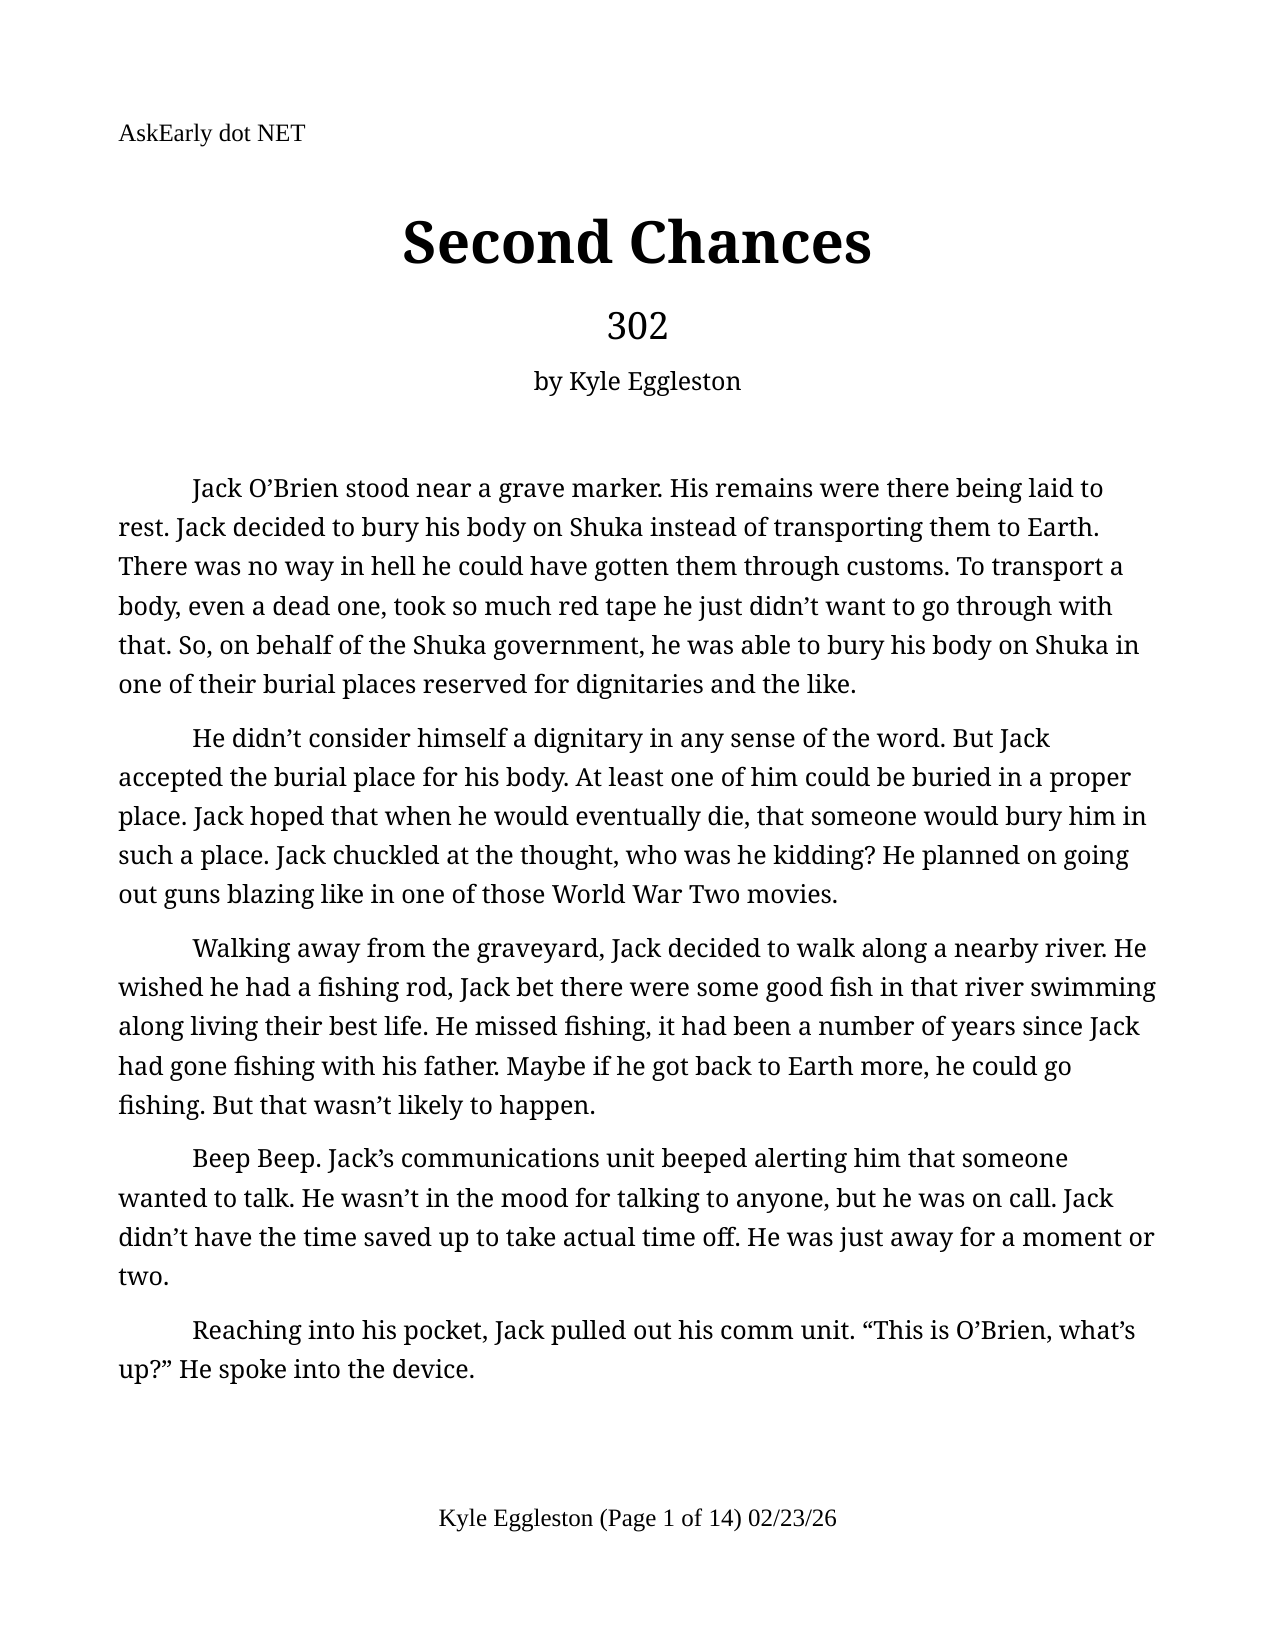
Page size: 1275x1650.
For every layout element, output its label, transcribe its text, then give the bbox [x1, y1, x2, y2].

title Second Chances [118, 201, 1157, 281]
text Beep Beep. Jack’s communications unit beeped alerting him that someone wanted to talk. He wasn’t in the mood for talking to anyone, but he was on call. Jack didn’t have the time saved up to take actual time off. He was just away for a moment or two. [118, 1141, 1157, 1293]
text Walking away from the graveyard, Jack decided to walk along a nearby river. He wished he had a fishing rod, Jack bet there were some good fish in that river swimming along living their best life. He missed fishing, it had been a number of years since Jack had gone fishing with his father. Maybe if he got back to Earth more, he could go fishing. But that wasn’t likely to happen. [118, 931, 1157, 1121]
text He didn’t consider himself a dignitary in any sense of the word. But Jack accepted the burial place for his body. At least one of him could be buried in a proper place. Jack hoped that when he would eventually die, that someone would bury him in such a place. Jack chuckled at the thought, who was he kidding? He planned on going out guns blazing like in one of those World War Two movies. [118, 720, 1157, 911]
text by Kyle Eggleston [118, 363, 1157, 397]
subtitle 302 [118, 299, 1157, 351]
text Jack O’Brien stood near a grave marker. His remains were there being laid to rest. Jack decided to bury his body on Shuka instead of transporting them to Earth. There was no way in hell he could have gotten them through customs. To transport a body, even a dead one, took so much red tape he just didn’t want to go through with that. So, on behalf of the Shuka government, he was able to bury his body on Shuka in one of their burial places reserved for dignitaries and the like. [118, 471, 1157, 701]
text Reaching into his pocket, Jack pulled out his comm unit. “This is O’Brien, what’s up?” He spoke into the device. [118, 1312, 1157, 1386]
